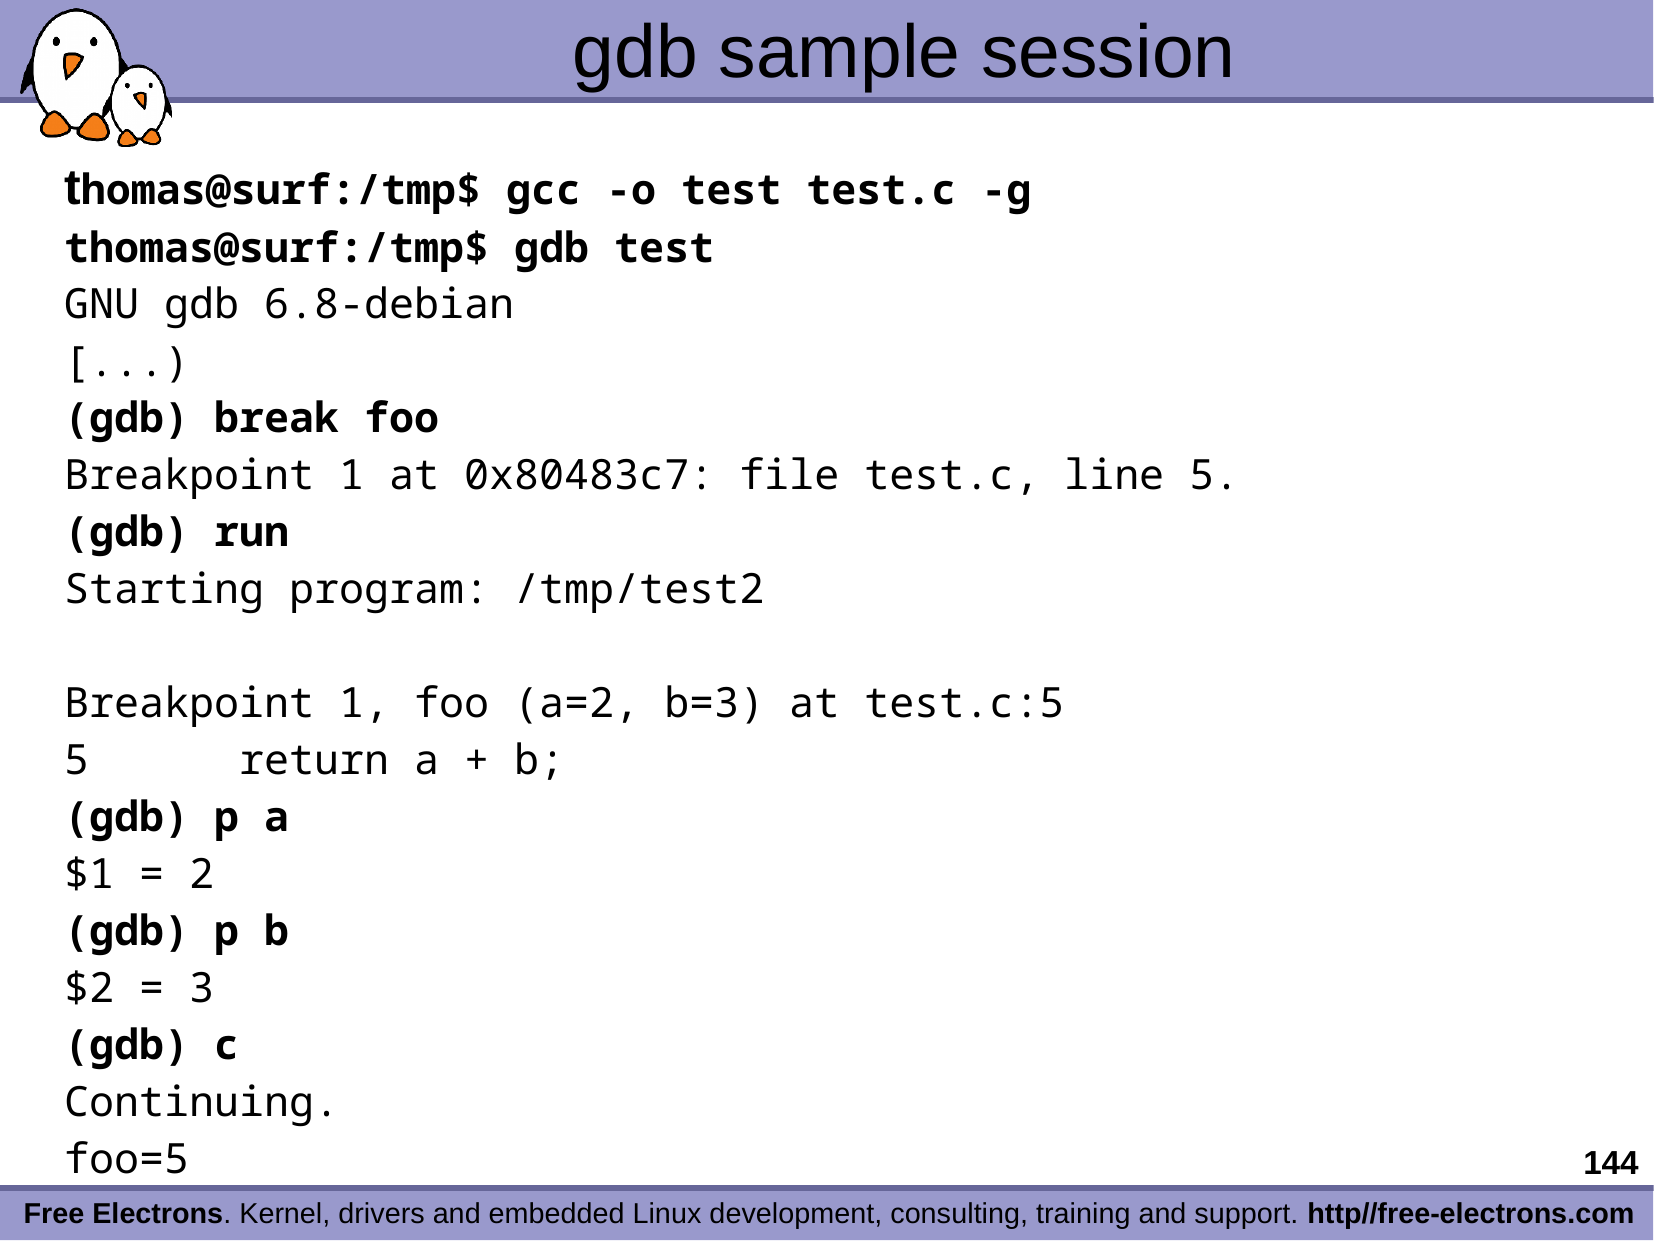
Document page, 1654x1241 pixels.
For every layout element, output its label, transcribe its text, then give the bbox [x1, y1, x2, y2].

title gdb sample session [178, 4, 1631, 98]
picture [20, 8, 172, 147]
text_box thomas@surf:/tmp$ gcc -o test test.c -g thomas@surf:/tmp$ gdb test GNU gdb 6.8-debian [...) (gdb) break foo Breakpoint 1 at 0x80483c7: file test.c, line 5. (gdb) run Starting program: /tmp/test2 Breakpoint 1, foo (a=2, b=3) at test.c:5 5 return a + b; (gdb) p a $1 = 2 (gdb) p b $2 = 3 (gdb) c Continuing. foo=5 Program exited normally. [64, 159, 1616, 1154]
